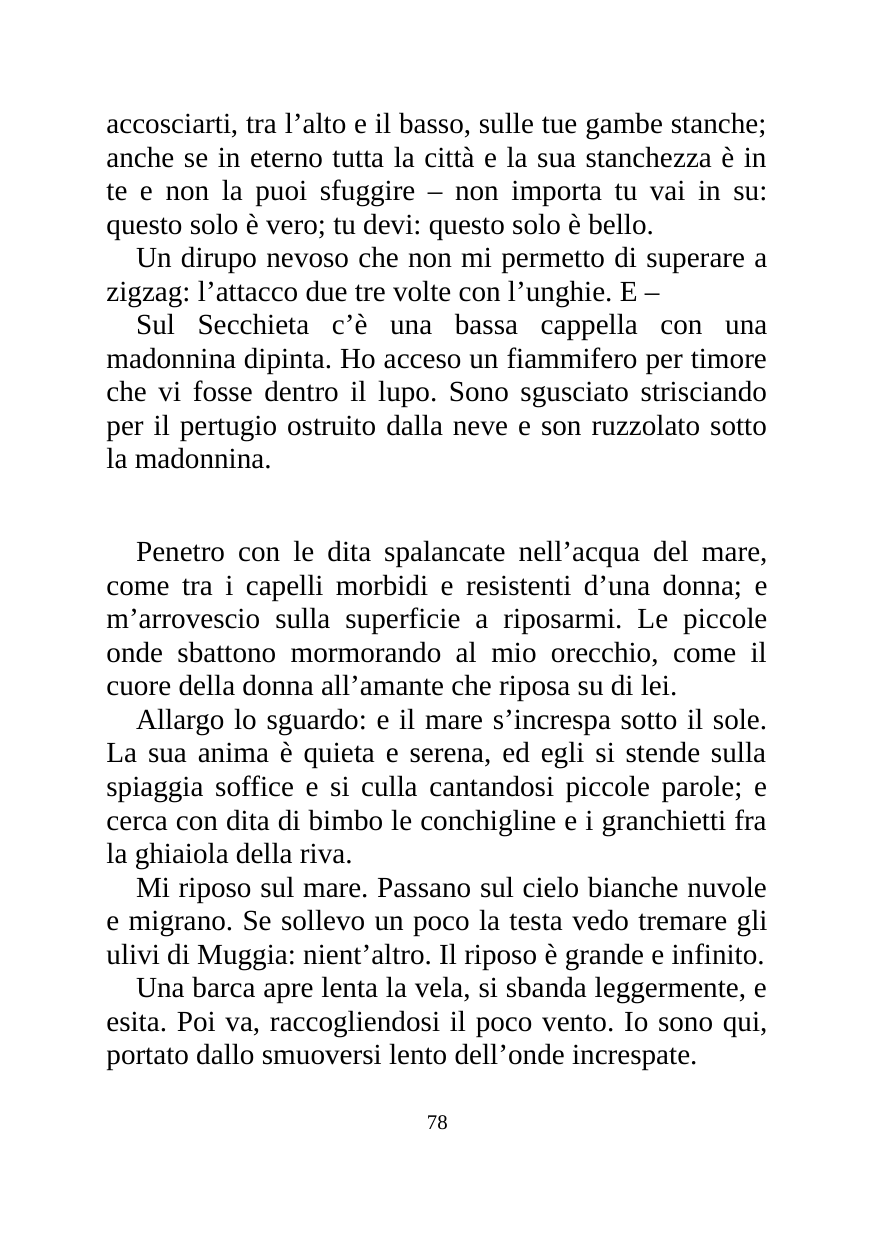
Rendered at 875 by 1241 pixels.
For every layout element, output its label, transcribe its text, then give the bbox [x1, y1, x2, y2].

text Penetro con le dita spalancate nell’acqua del mare, come tra i capelli morbidi e resistenti d’una donna; e m’arrovescio sulla superficie a riposarmi. Le piccole onde sbattono mormorando al mio orecchio, come il cuore della donna all’amante che riposa su di lei. [106, 534, 768, 702]
text accosciarti, tra l’alto e il basso, sulle tue gambe stanche; anche se in eterno tutta la città e la sua stanchezza è in te e non la puoi sfuggire – non importa tu vai in su: questo solo è vero; tu devi: questo solo è bello. [106, 106, 768, 240]
text Mi riposo sul mare. Passano sul cielo bianche nuvole e migrano. Se sollevo un poco la testa vedo tremare gli ulivi di Muggia: nient’altro. Il riposo è grande e infinito. [106, 870, 768, 970]
text Una barca apre lenta la vela, si sbanda leggermente, e esita. Poi va, raccogliendosi il poco vento. Io sono qui, portato dallo smuoversi lento dell’onde increspate. [106, 970, 768, 1071]
text Un dirupo nevoso che non mi permetto di superare a zigzag: l’attacco due tre volte con l’unghie. E – [106, 240, 768, 307]
text Sul Secchieta c’è una bassa cappella con una madonnina dipinta. Ho acceso un fiammifero per timore che vi fosse dentro il lupo. Sono sgusciato strisciando per il pertugio ostruito dalla neve e son ruzzolato sotto la madonnina. [106, 307, 768, 475]
text Allargo lo sguardo: e il mare s’increspa sotto il sole. La sua anima è quieta e serena, ed egli si stende sulla spiaggia soffice e si culla cantandosi piccole parole; e cerca con dita di bimbo le conchigline e i granchietti fra la ghiaiola della riva. [106, 702, 768, 870]
